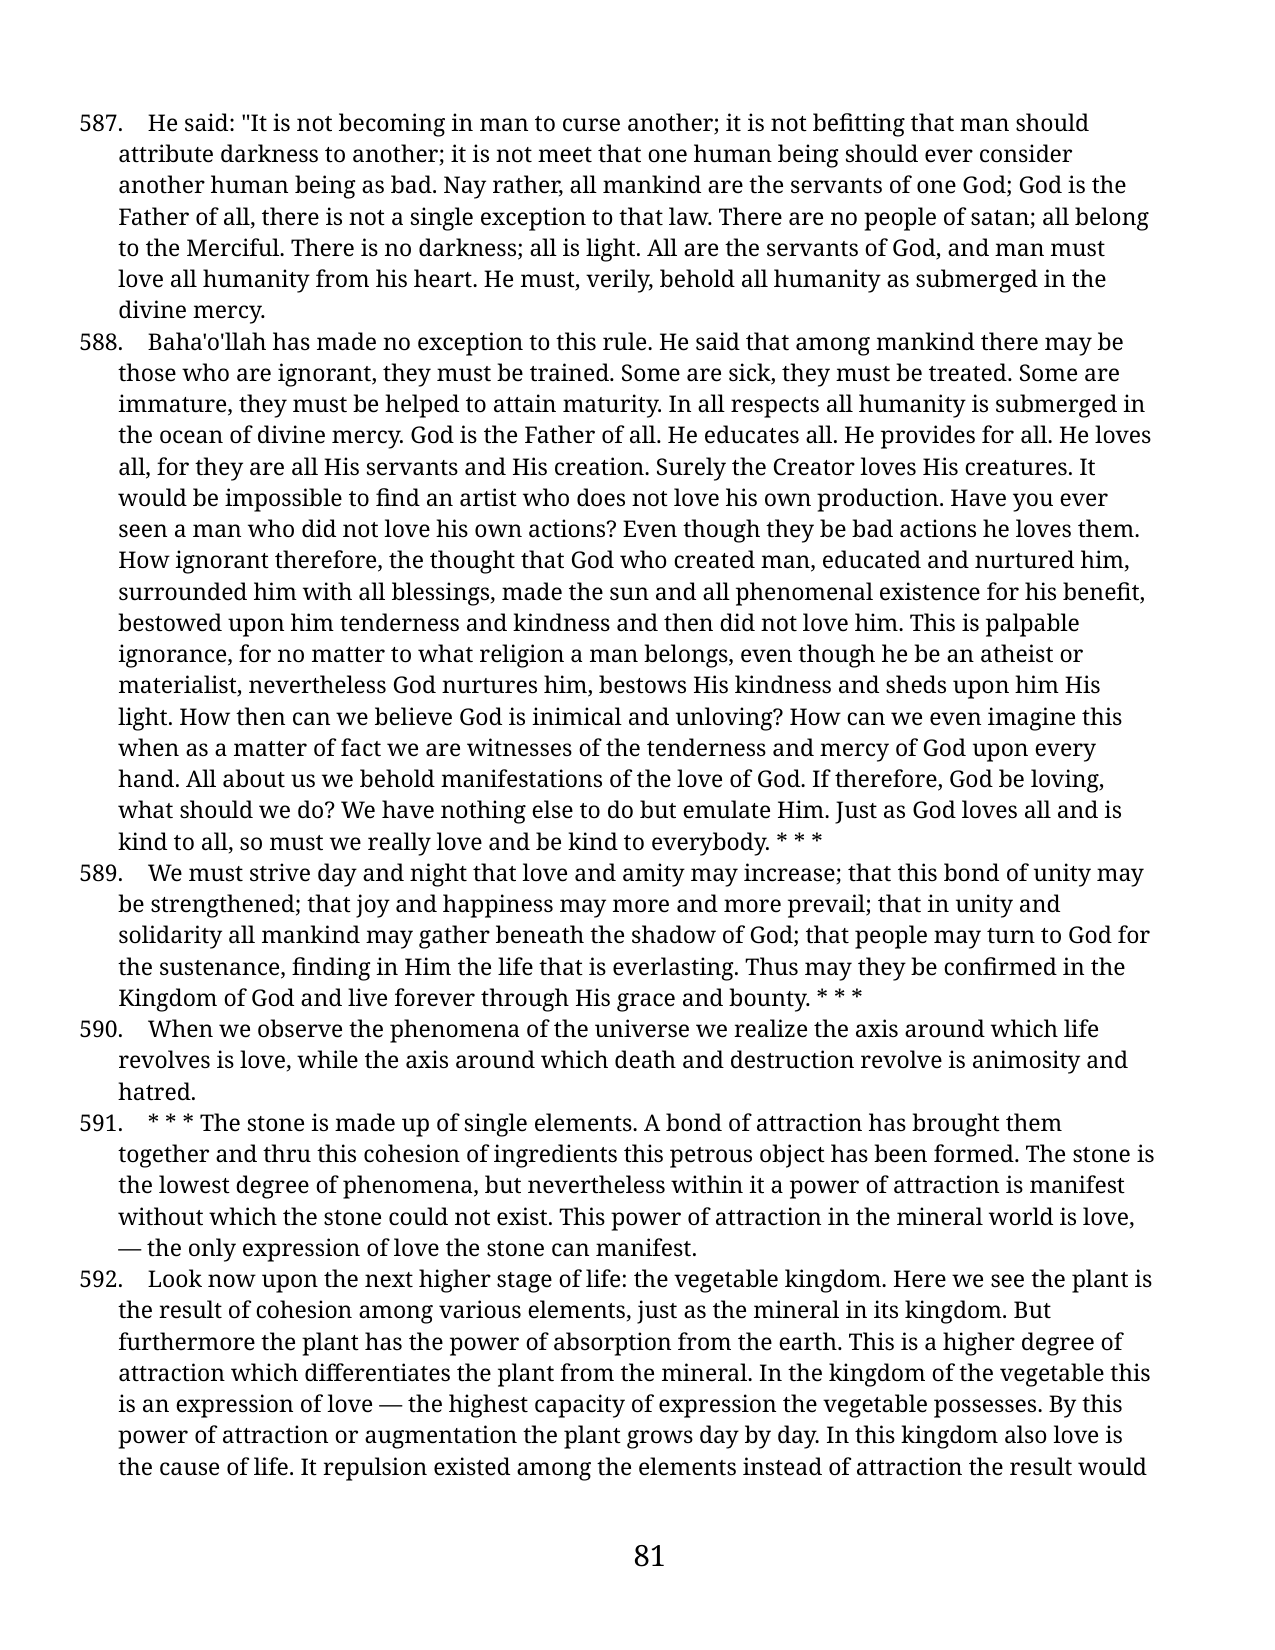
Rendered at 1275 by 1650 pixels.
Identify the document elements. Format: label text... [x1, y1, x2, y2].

list * * * The stone is made up of single elements. A bond of attraction has brought them together and thru this cohesion of ingredients this petrous object has been formed. The stone is the lowest degree of phenomena, but nevertheless within it a power of attraction is manifest without which the stone could not exist. This power of attraction in the mineral world is love, — the only expression of love the stone can manifest. [79, 1107, 1157, 1263]
list He said: "It is not becoming in man to curse another; it is not befitting that man should attribute darkness to another; it is not meet that one human being should ever consider another human being as bad. Nay rather, all mankind are the servants of one God; God is the Father of all, there is not a single exception to that law. There are no people of satan; all belong to the Merciful. There is no darkness; all is light. All are the servants of God, and man must love all humanity from his heart. He must, verily, behold all humanity as submerged in the divine mercy. [79, 107, 1157, 325]
list Look now upon the next higher stage of life: the vegetable kingdom. Here we see the plant is the result of cohesion among various elements, just as the mineral in its kingdom. But furthermore the plant has the power of absorption from the earth. This is a higher degree of attraction which differentiates the plant from the mineral. In the kingdom of the vegetable this is an expression of love — the highest capacity of expression the vegetable possesses. By this power of attraction or augmentation the plant grows day by day. In this kingdom also love is the cause of life. It repulsion existed among the elements instead of attraction the result would [79, 1263, 1157, 1482]
list We must strive day and night that love and amity may increase; that this bond of unity may be strengthened; that joy and happiness may more and more prevail; that in unity and solidarity all mankind may gather beneath the shadow of God; that people may turn to God for the sustenance, finding in Him the life that is everlasting. Thus may they be confirmed in the Kingdom of God and live forever through His grace and bounty. * * * [79, 857, 1157, 1013]
list Baha'o'llah has made no exception to this rule. He said that among mankind there may be those who are ignorant, they must be trained. Some are sick, they must be treated. Some are immature, they must be helped to attain maturity. In all respects all humanity is submerged in the ocean of divine mercy. God is the Father of all. He educates all. He provides for all. He loves all, for they are all His servants and His creation. Surely the Creator loves His creatures. It would be impossible to find an artist who does not love his own production. Have you ever seen a man who did not love his own actions? Even though they be bad actions he loves them. How ignorant therefore, the thought that God who created man, educated and nurtured him, surrounded him with all blessings, made the sun and all phenomenal existence for his benefit, bestowed upon him tenderness and kindness and then did not love him. This is palpable ignorance, for no matter to what religion a man belongs, even though he be an atheist or materialist, nevertheless God nurtures him, bestows His kindness and sheds upon him His light. How then can we believe God is inimical and unloving? How can we even imagine this when as a matter of fact we are witnesses of the tenderness and mercy of God upon every hand. All about us we behold manifestations of the love of God. If therefore, God be loving, what should we do? We have nothing else to do but emulate Him. Just as God loves all and is kind to all, so must we really love and be kind to everybody. * * * [79, 325, 1157, 857]
list When we observe the phenomena of the universe we realize the axis around which life revolves is love, while the axis around which death and destruction revolve is animosity and hatred. [79, 1013, 1157, 1107]
